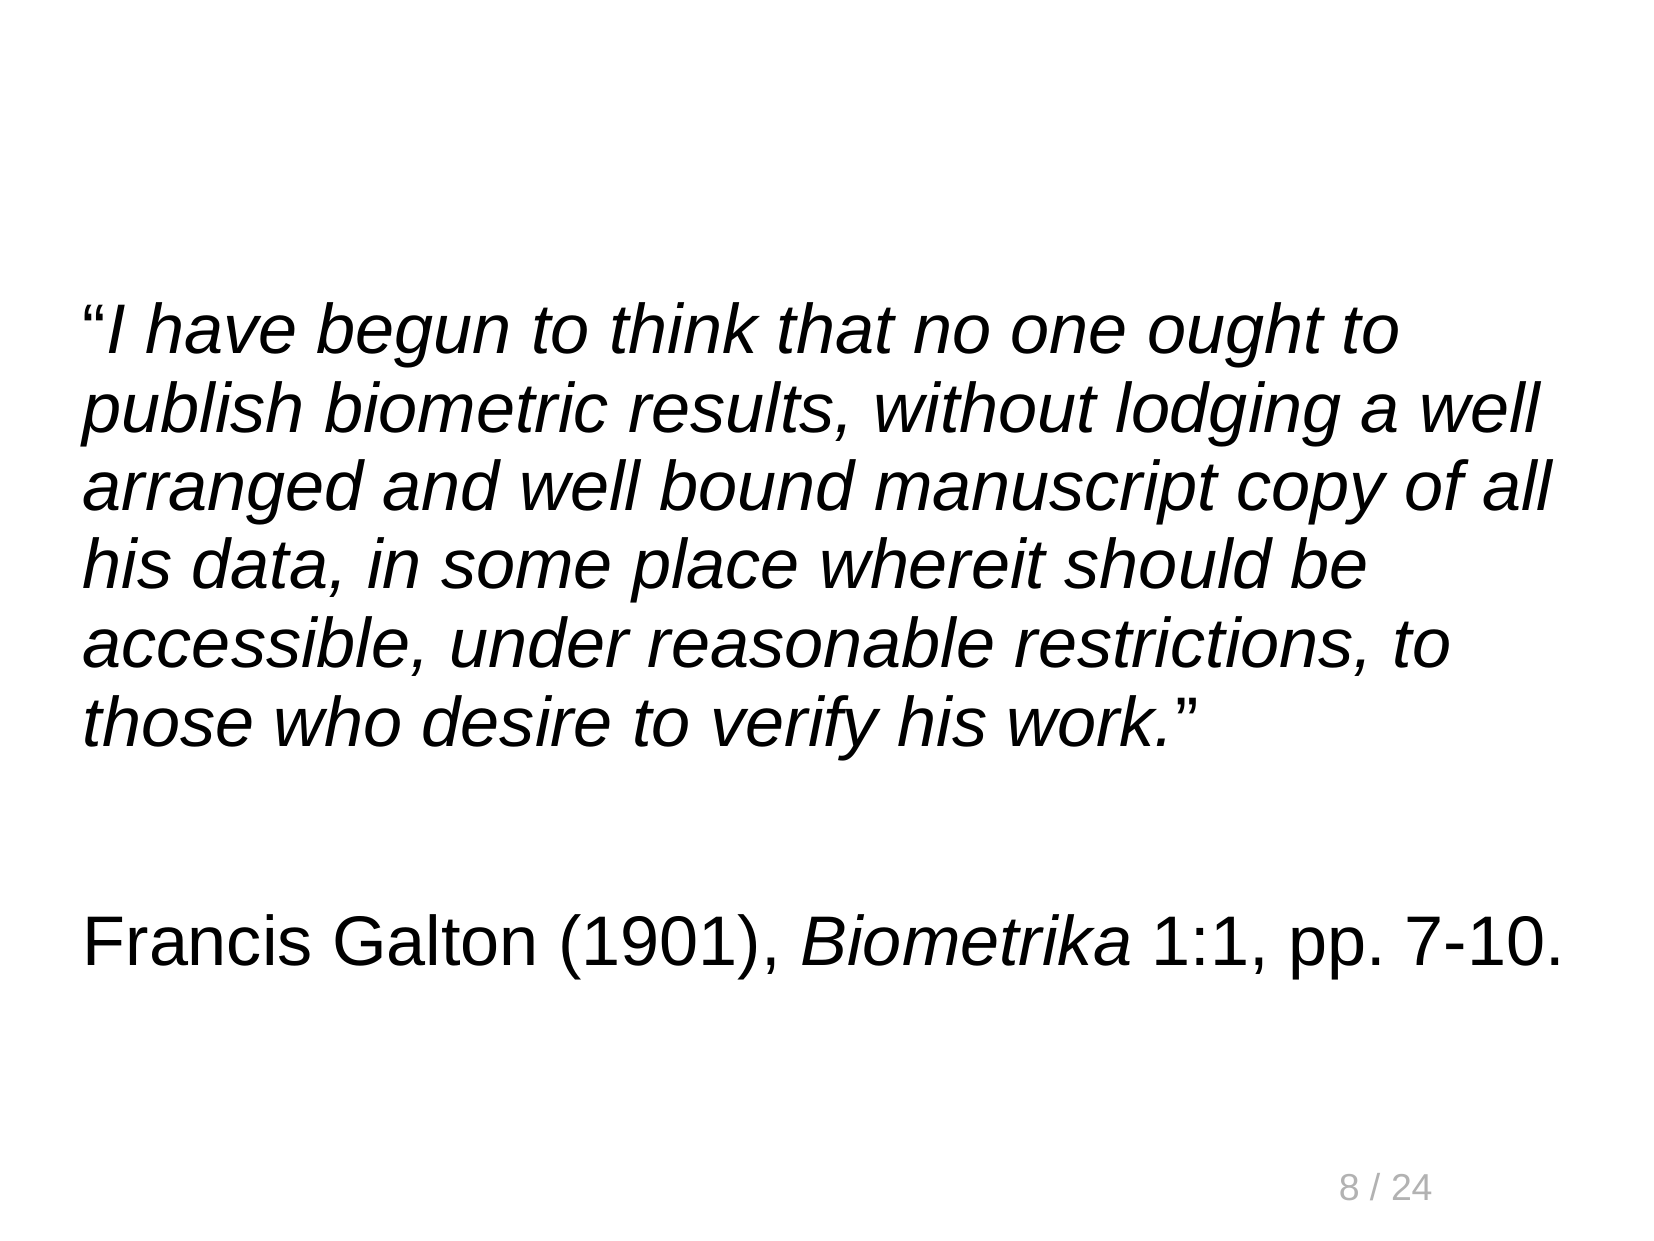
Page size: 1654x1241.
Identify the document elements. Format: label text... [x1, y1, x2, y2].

list “I have begun to think that no one ought to publish biometric results, without lodging a well arranged and well bound manuscript copy of all his data, in some place whereit should be accessible, under reasonable restrictions, to those who desire to verify his work.” Francis Galton (1901), Biometrika 1:1, pp. 7-10. [82, 290, 1571, 1010]
text_box <number> / 24 [1324, 1159, 1654, 1235]
